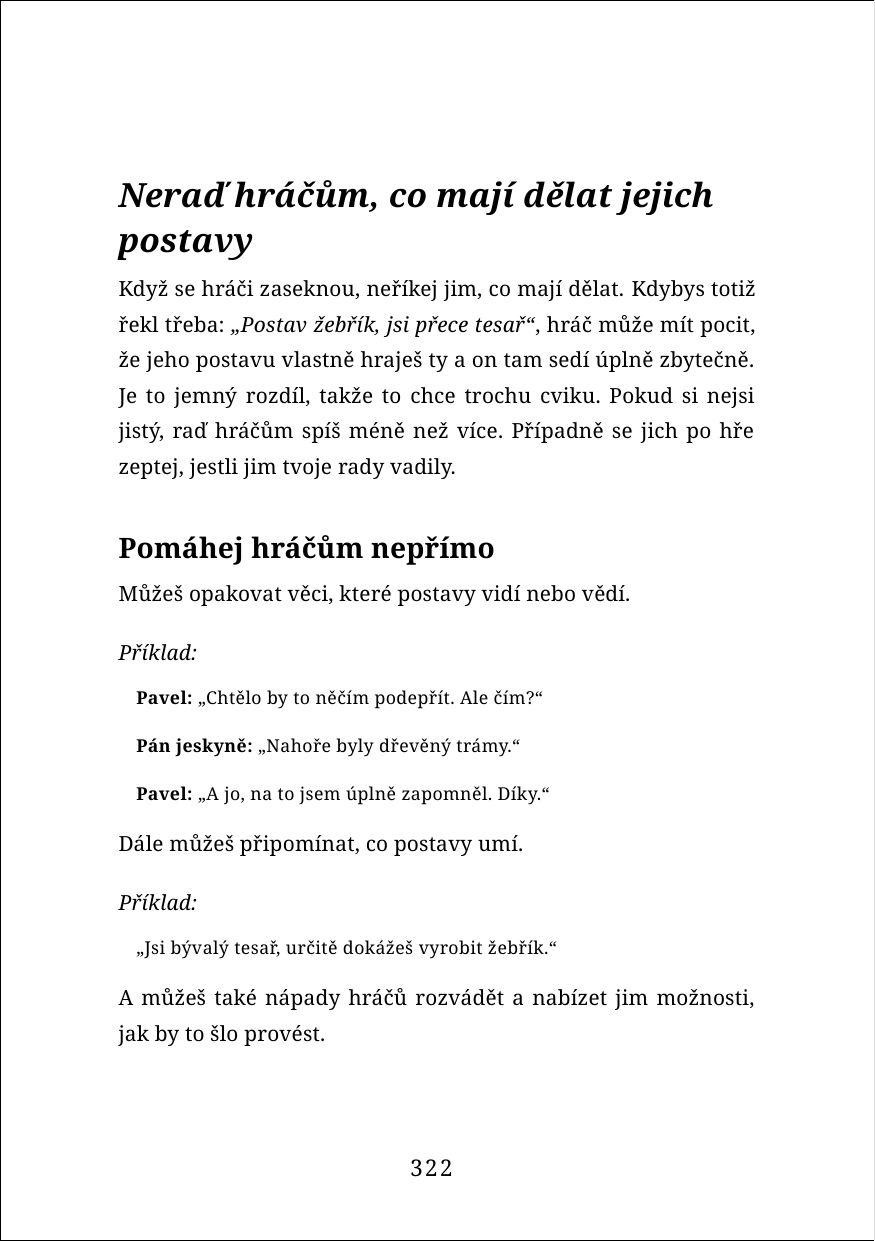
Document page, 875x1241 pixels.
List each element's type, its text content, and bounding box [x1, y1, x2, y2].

text Když se hráči zaseknou, neříkej jim, co mají dělat. Kdybys totiž řekl třeba: „Postav žebřík, jsi přece tesař“, hráč může mít pocit, že jeho postavu vlastně hraješ ty a on tam sedí úplně zbytečně. Je to jemný rozdíl, takže to chce trochu cviku. Pokud si nejsi jistý, raď hráčům spíš méně než více. Případně se jich po hře zeptej, jestli jim tvoje rady vadily. [118, 274, 756, 480]
subtitle Neraď hráčům, co mají dělat jejich postavy [118, 172, 756, 263]
text A můžeš také nápady hráčů rozvádět a nabízet jim možnosti, jak by to šlo provést. [118, 983, 756, 1047]
text Pán jeskyně: „Nahoře byly dřevěný trámy.“ [136, 733, 756, 757]
text Příklad: [118, 888, 756, 917]
text „Jsi bývalý tesař, určitě dokážeš vyrobit žebřík.“ [136, 936, 756, 960]
subtitle Pomáhej hráčům nepřímo [118, 529, 756, 567]
text Dále můžeš připomínat, co postavy umí. [118, 829, 756, 858]
text Pavel: „A jo, na to jsem úplně zapomněl. Díky.“ [136, 781, 756, 805]
text Můžeš opakovat věci, které postavy vidí nebo vědí. [118, 579, 756, 607]
text Příklad: [118, 638, 756, 667]
text Pavel: „Chtělo by to něčím podepřít. Ale čím?“ [136, 685, 756, 709]
